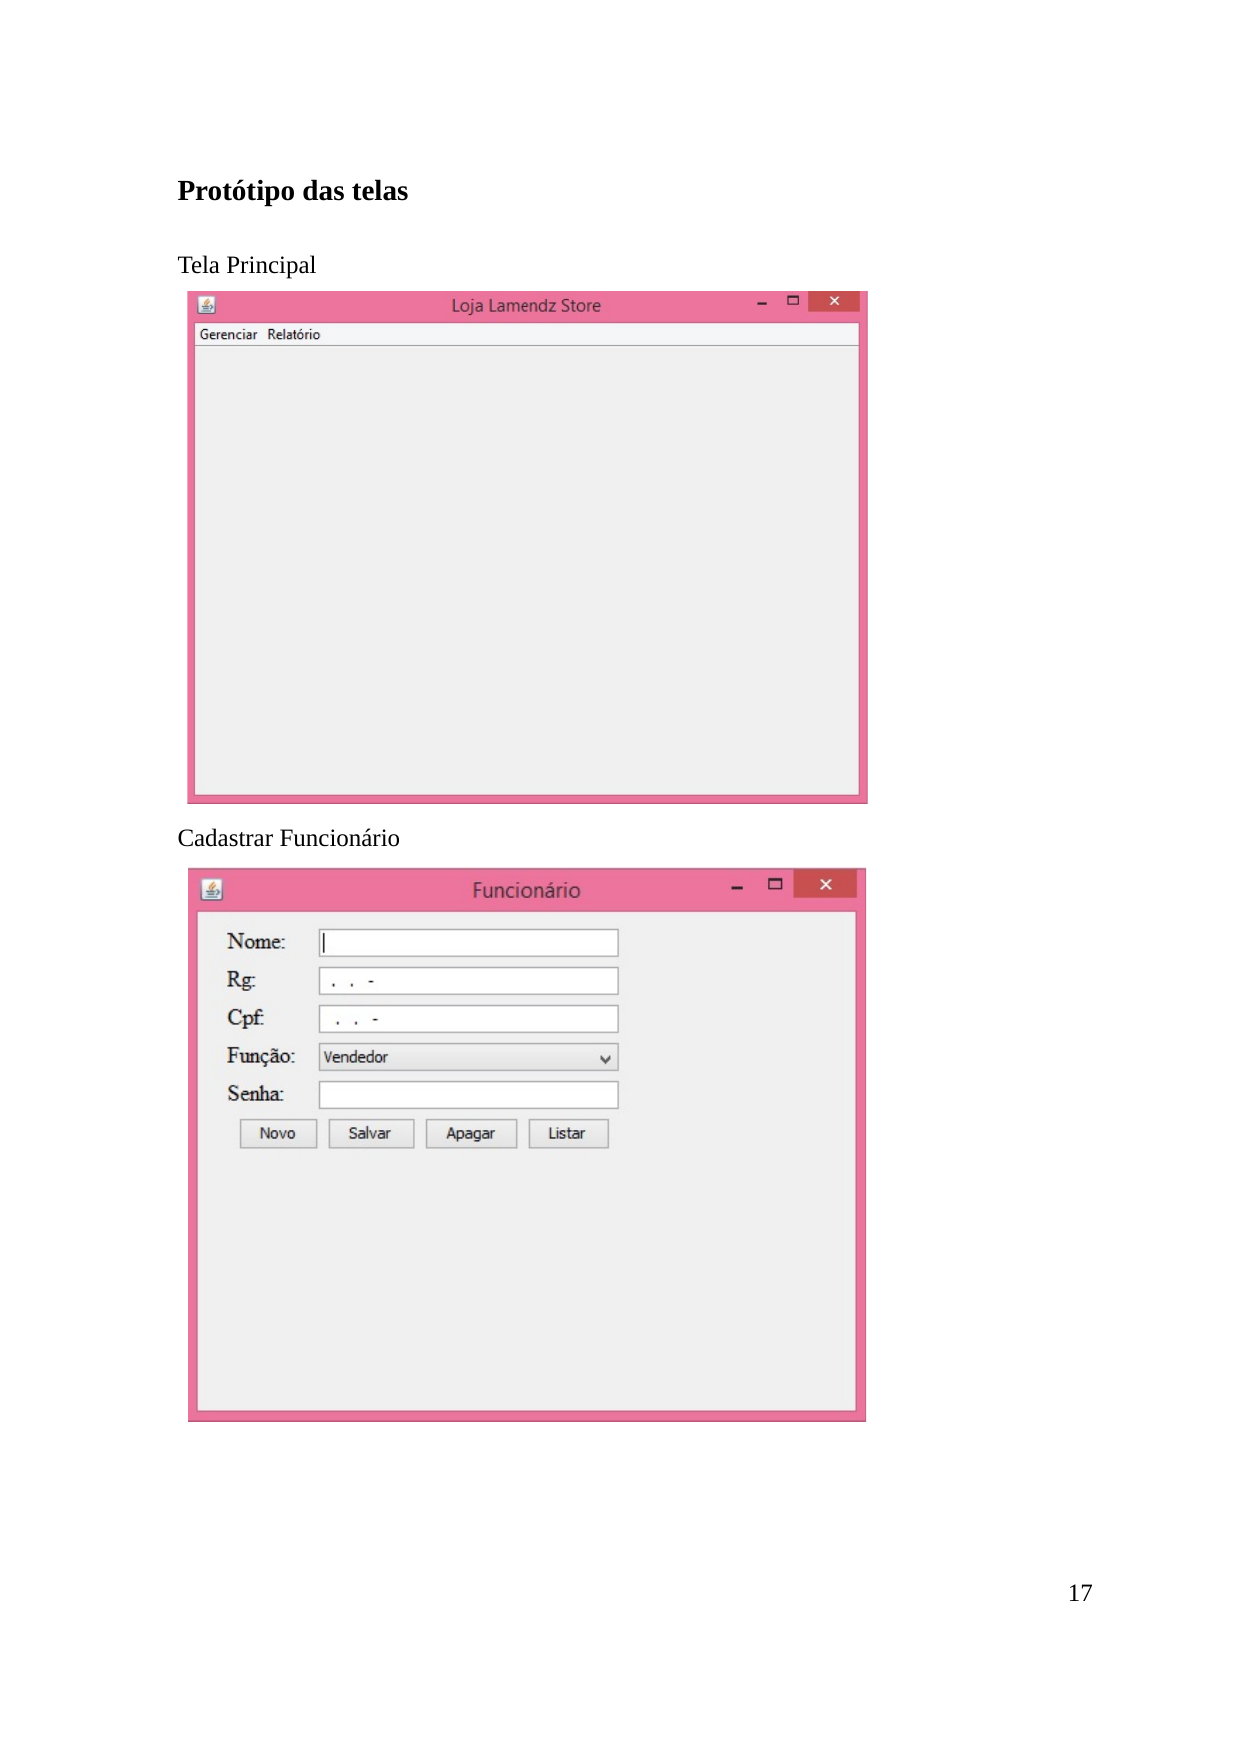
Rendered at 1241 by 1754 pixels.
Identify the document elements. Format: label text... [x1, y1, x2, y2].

picture [187, 291, 868, 804]
subtitle Protótipo das telas [177, 173, 1093, 206]
picture [188, 867, 867, 1422]
subtitle Cadastrar Funcionário [177, 823, 1093, 852]
subtitle Tela Principal [177, 250, 1093, 279]
